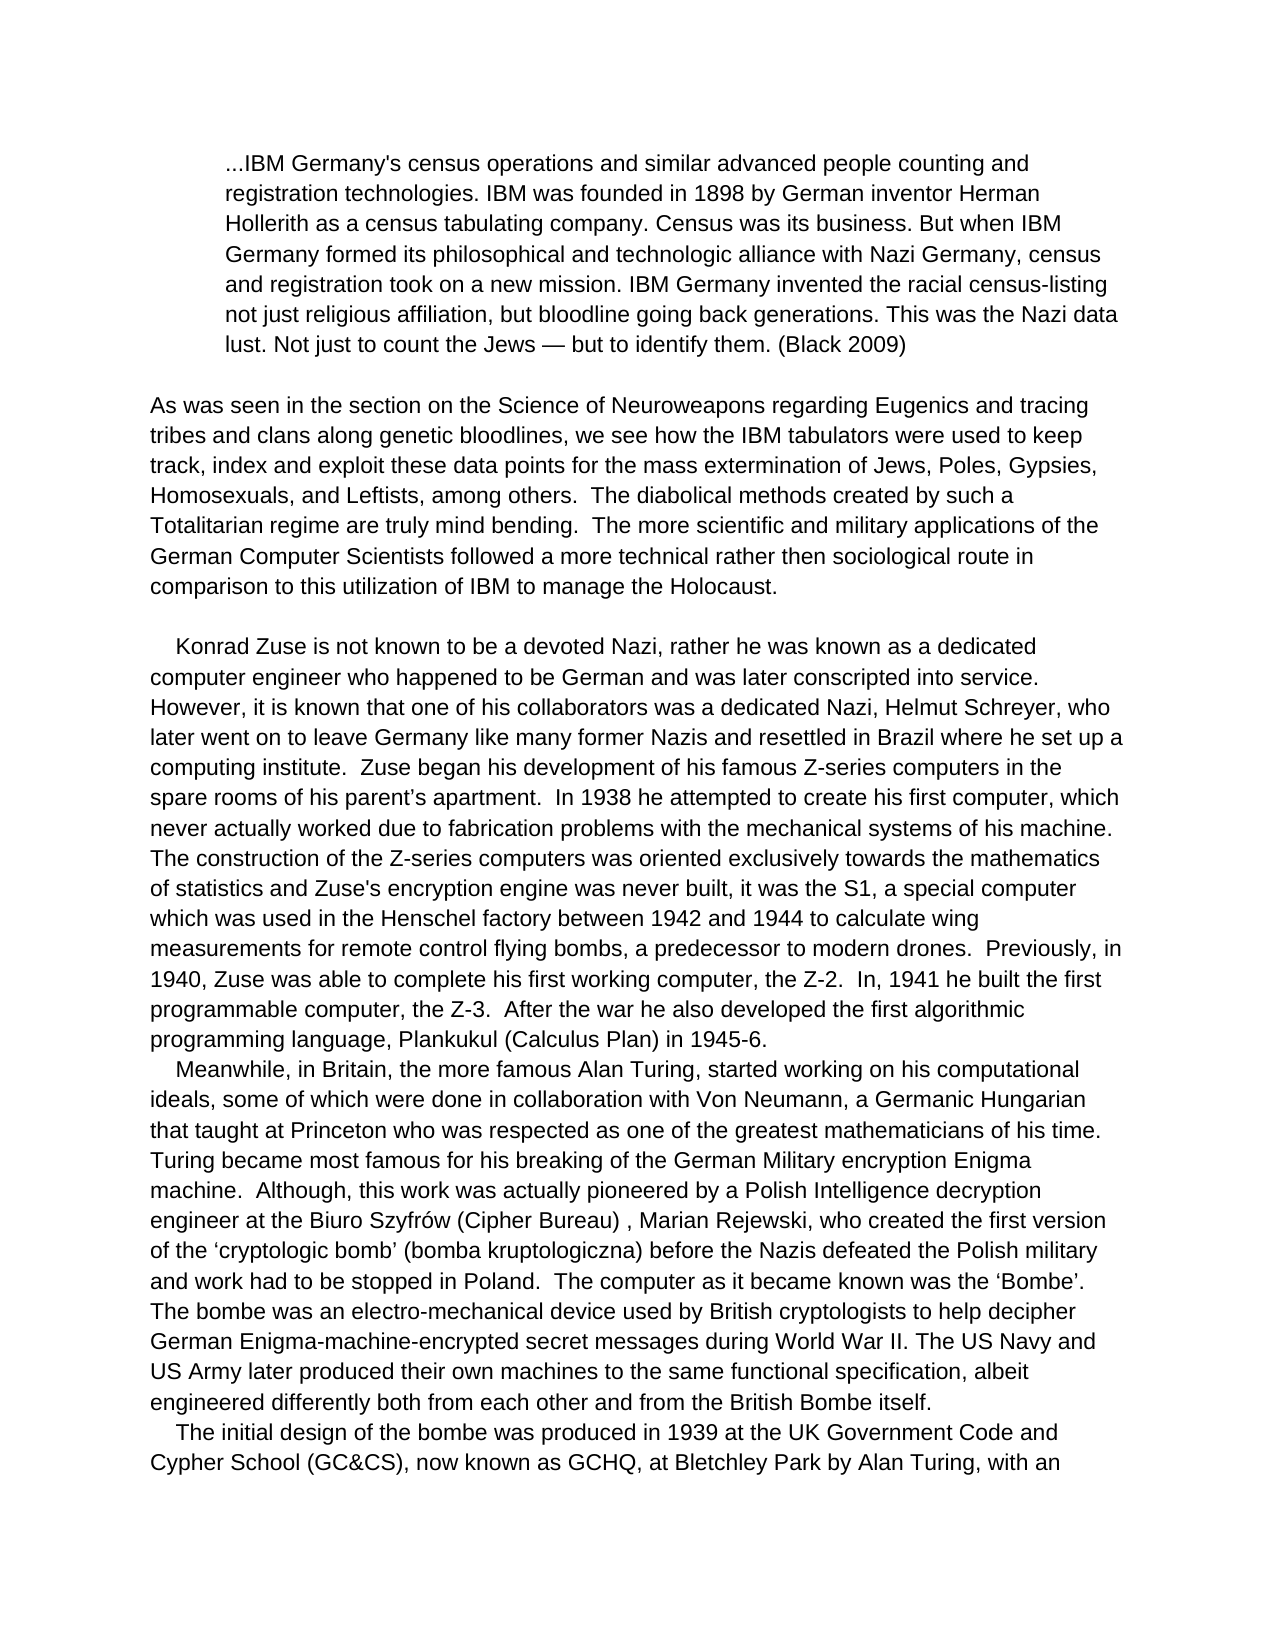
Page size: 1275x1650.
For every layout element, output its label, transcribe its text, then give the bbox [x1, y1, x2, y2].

text Konrad Zuse is not known to be a devoted Nazi, rather he was known as a dedicated computer engineer who happened to be German and was later conscripted into service. However, it is known that one of his collaborators was a dedicated Nazi, Helmut Schreyer, who later went on to leave Germany like many former Nazis and resettled in Brazil where he set up a computing institute. Zuse began his development of his famous Z-series computers in the spare rooms of his parent’s apartment. In 1938 he attempted to create his first computer, which never actually worked due to fabrication problems with the mechanical systems of his machine. The construction of the Z-series computers was oriented exclusively towards the mathematics of statistics and Zuse's encryption engine was never built, it was the S1, a special computer which was used in the Henschel factory between 1942 and 1944 to calculate wing measurements for remote control flying bombs, a predecessor to modern drones. Previously, in 1940, Zuse was able to complete his first working computer, the Z-2. In, 1941 he built the first programmable computer, the Z-3. After the war he also developed the first algorithmic programming language, Plankukul (Calculus Plan) in 1945-6. [150, 633, 1125, 1052]
text Meanwhile, in Britain, the more famous Alan Turing, started working on his computational ideals, some of which were done in collaboration with Von Neumann, a Germanic Hungarian that taught at Princeton who was respected as one of the greatest mathematicians of his time. Turing became most famous for his breaking of the German Military encryption Enigma machine. Although, this work was actually pioneered by a Polish Intelligence decryption engineer at the Biuro Szyfrów (Cipher Bureau) , Marian Rejewski, who created the first version of the ‘cryptologic bomb’ (bomba kruptologiczna) before the Nazis defeated the Polish military and work had to be stopped in Poland. The computer as it became known was the ‘Bombe’. The bombe was an electro-mechanical device used by British cryptologists to help decipher German Enigma-machine-encrypted secret messages during World War II. The US Navy and US Army later produced their own machines to the same functional specification, albeit engineered differently both from each other and from the British Bombe itself. The initial design of the bombe was produced in 1939 at the UK Government Code and Cypher School (GC&CS), now known as GCHQ, at Bletchley Park by Alan Turing, with an [150, 1056, 1125, 1475]
text As was seen in the section on the Science of Neuroweapons regarding Eugenics and tracing tribes and clans along genetic bloodlines, we see how the IBM tabulators were used to keep track, index and exploit these data points for the mass extermination of Jews, Poles, Gypsies, Homosexuals, and Leftists, among others. The diabolical methods created by such a Totalitarian regime are truly mind bending. The more scientific and military applications of the German Computer Scientists followed a more technical rather then sociological route in comparison to this utilization of IBM to manage the Holocaust. [150, 392, 1125, 599]
text ...IBM Germany's census operations and similar advanced people counting and registration technologies. IBM was founded in 1898 by German inventor Herman Hollerith as a census tabulating company. Census was its business. But when IBM Germany formed its philosophical and technologic alliance with Nazi Germany, census and registration took on a new mission. IBM Germany invented the racial census-listing not just religious affiliation, but bloodline going back generations. This was the Nazi data lust. Not just to count the Jews — but to identify them. (Black 2009) [225, 150, 1125, 388]
